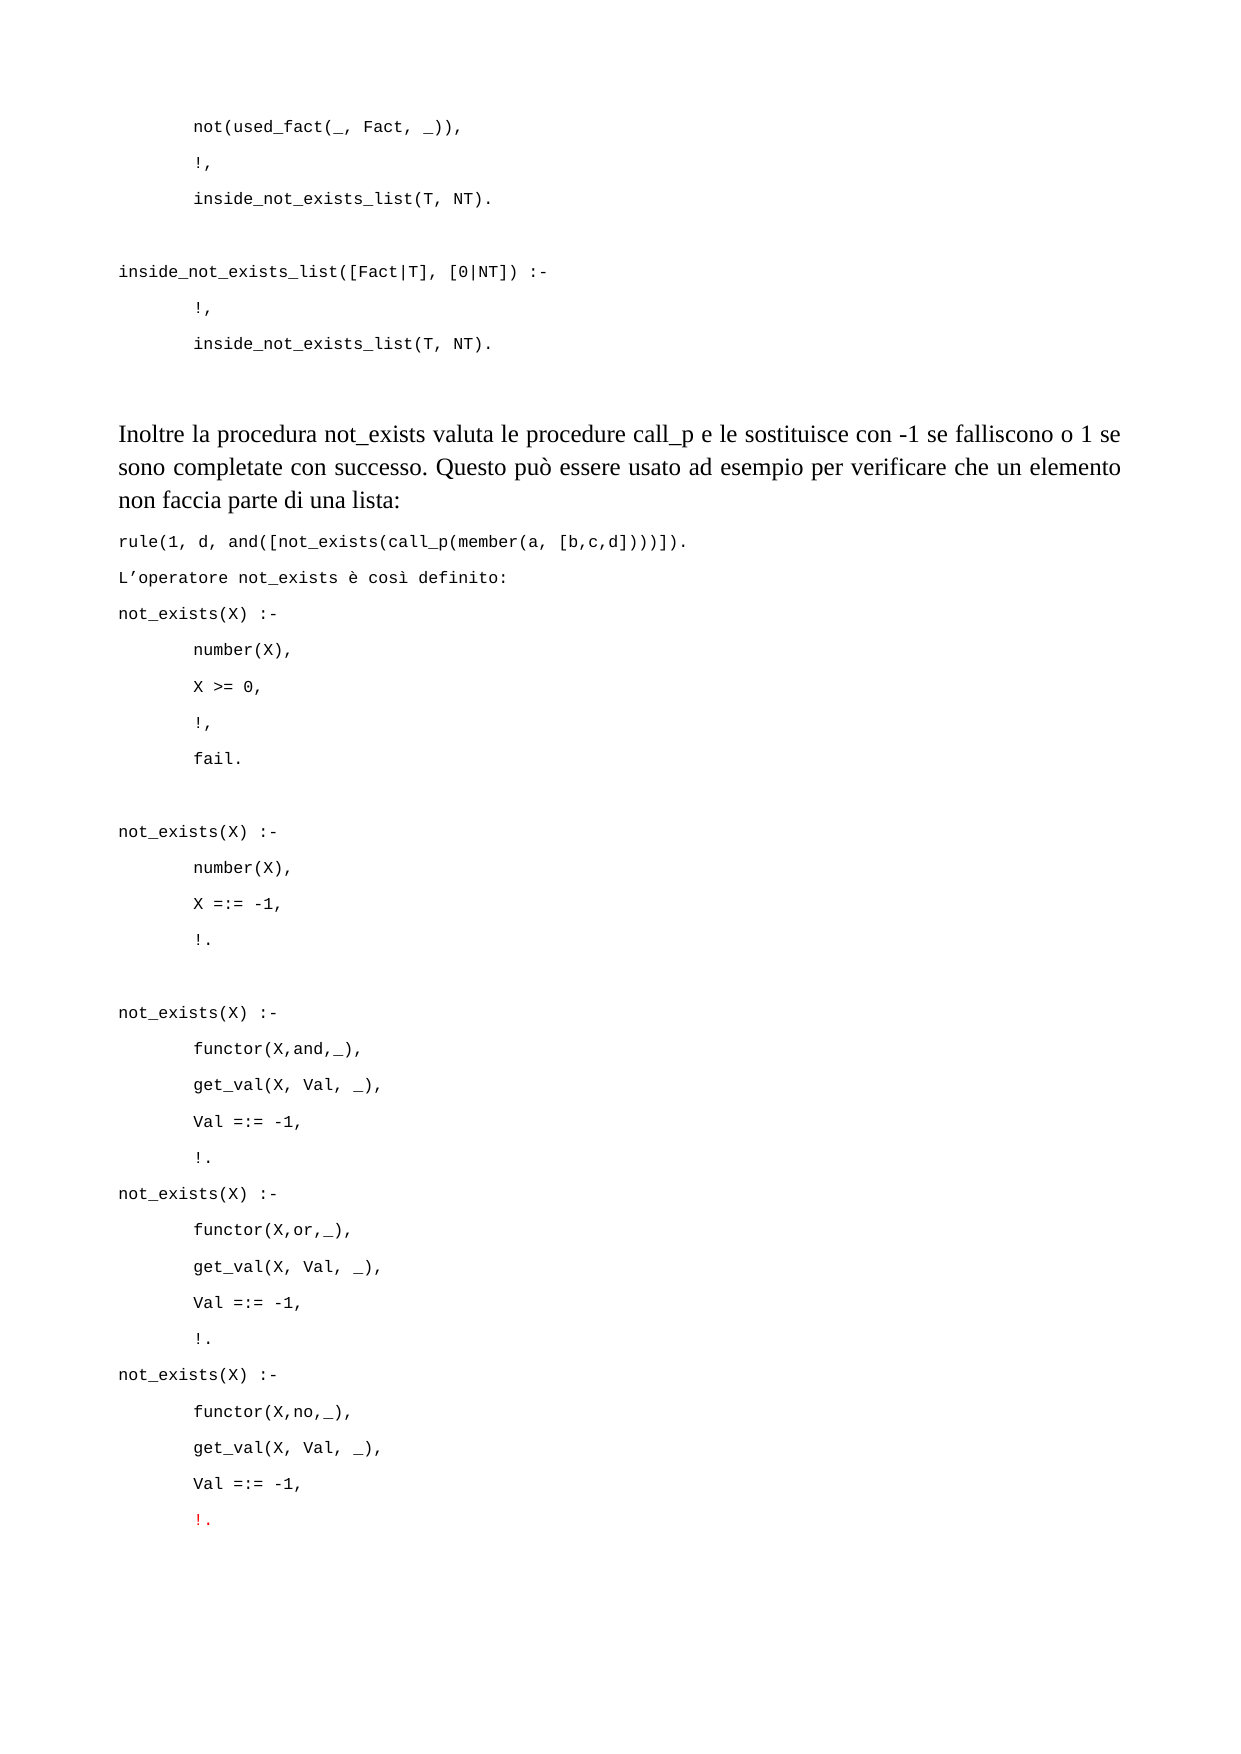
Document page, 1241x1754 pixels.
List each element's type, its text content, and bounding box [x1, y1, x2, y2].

text inside_not_exists_list([Fact|T], [0|NT]) :- [118, 263, 1122, 282]
text !. [118, 1331, 1122, 1349]
text not_exists(X) :- [118, 1004, 1122, 1023]
text !. [118, 1512, 1122, 1531]
text !. [118, 932, 1122, 951]
text get_val(X, Val, _), [118, 1258, 1122, 1277]
text X >= 0, [118, 678, 1122, 697]
text not_exists(X) :- [118, 606, 1122, 624]
text Val =:= -1, [118, 1113, 1122, 1132]
text !, [118, 299, 1122, 318]
text rule(1, d, and([not_exists(call_p(member(a, [b,c,d])))]). [118, 533, 1122, 552]
text !, [118, 154, 1122, 173]
text not_exists(X) :- [118, 823, 1122, 842]
text Val =:= -1, [118, 1476, 1122, 1494]
text number(X), [118, 642, 1122, 661]
text not(used_fact(_, Fact, _)), [118, 118, 1122, 137]
text not_exists(X) :- [118, 1367, 1122, 1386]
text functor(X,or,_), [118, 1222, 1122, 1241]
text Val =:= -1, [118, 1294, 1122, 1313]
text number(X), [118, 859, 1122, 878]
text !, [118, 714, 1122, 733]
text inside_not_exists_list(T, NT). [118, 191, 1122, 209]
text Inoltre la procedura not_exists valuta le procedure call_p e le sostituisce con -1 se falliscono o 1 se sono completate con successo. Questo può essere usato ad esempio per verificare che un elemento non faccia parte di una lista: [118, 419, 1122, 514]
text get_val(X, Val, _), [118, 1077, 1122, 1096]
text fail. [118, 751, 1122, 769]
text X =:= -1, [118, 896, 1122, 914]
text functor(X,no,_), [118, 1403, 1122, 1422]
text L’operatore not_exists è così definito: [118, 569, 1122, 588]
text get_val(X, Val, _), [118, 1439, 1122, 1458]
text !. [118, 1149, 1122, 1168]
text not_exists(X) :- [118, 1186, 1122, 1204]
text inside_not_exists_list(T, NT). [118, 336, 1122, 354]
text functor(X,and,_), [118, 1041, 1122, 1059]
